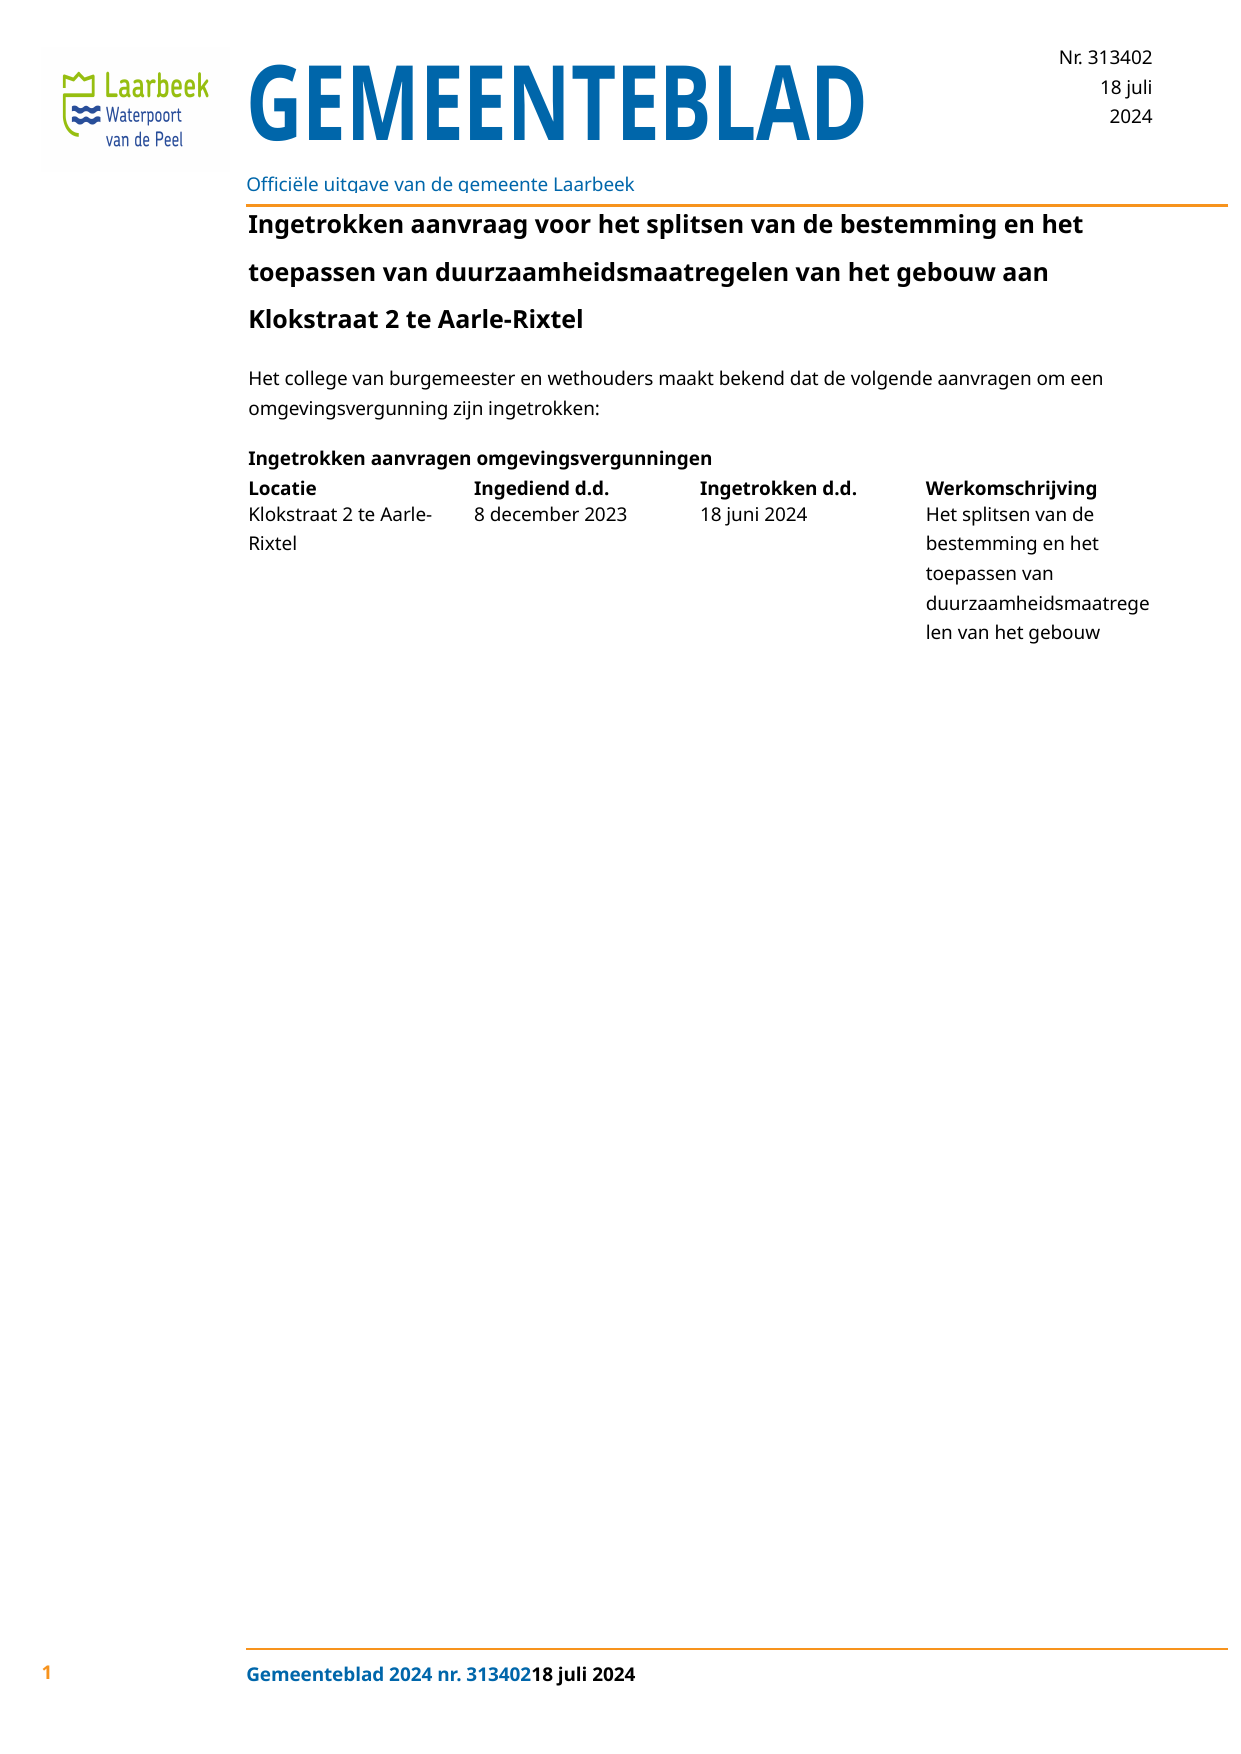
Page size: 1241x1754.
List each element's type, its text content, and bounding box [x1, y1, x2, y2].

text Het college van burgemeester en wethouders maakt bekend dat de volgende aanvragen om een omgevingsvergunning zijn ingetrokken: [248, 366, 1152, 421]
table_cell Klokstraat 2 te Aarle-Rixtel [248, 501, 474, 645]
picture [41, 47, 231, 172]
table_cell 8 december 2023 [474, 501, 700, 645]
text Ingetrokken aanvragen omgevingsvergunningen [248, 446, 1152, 471]
table_header Locatie [248, 475, 474, 501]
text Ingetrokken aanvraag voor het splitsen van de bestemming en het toepassen van duurzaamheidsmaatregelen van het gebouw aan Klokstraat 2 te Aarle-Rixtel [248, 207, 1152, 336]
table_cell 18 juni 2024 [700, 501, 926, 645]
table_header Ingediend d.d. [474, 475, 700, 501]
table_header Ingetrokken d.d. [700, 475, 926, 501]
table_header Werkomschrijving [926, 475, 1152, 501]
table_cell Het splitsen van de bestemming en het toepassen van duurzaamheidsmaatregelen van het gebouw [926, 501, 1152, 645]
